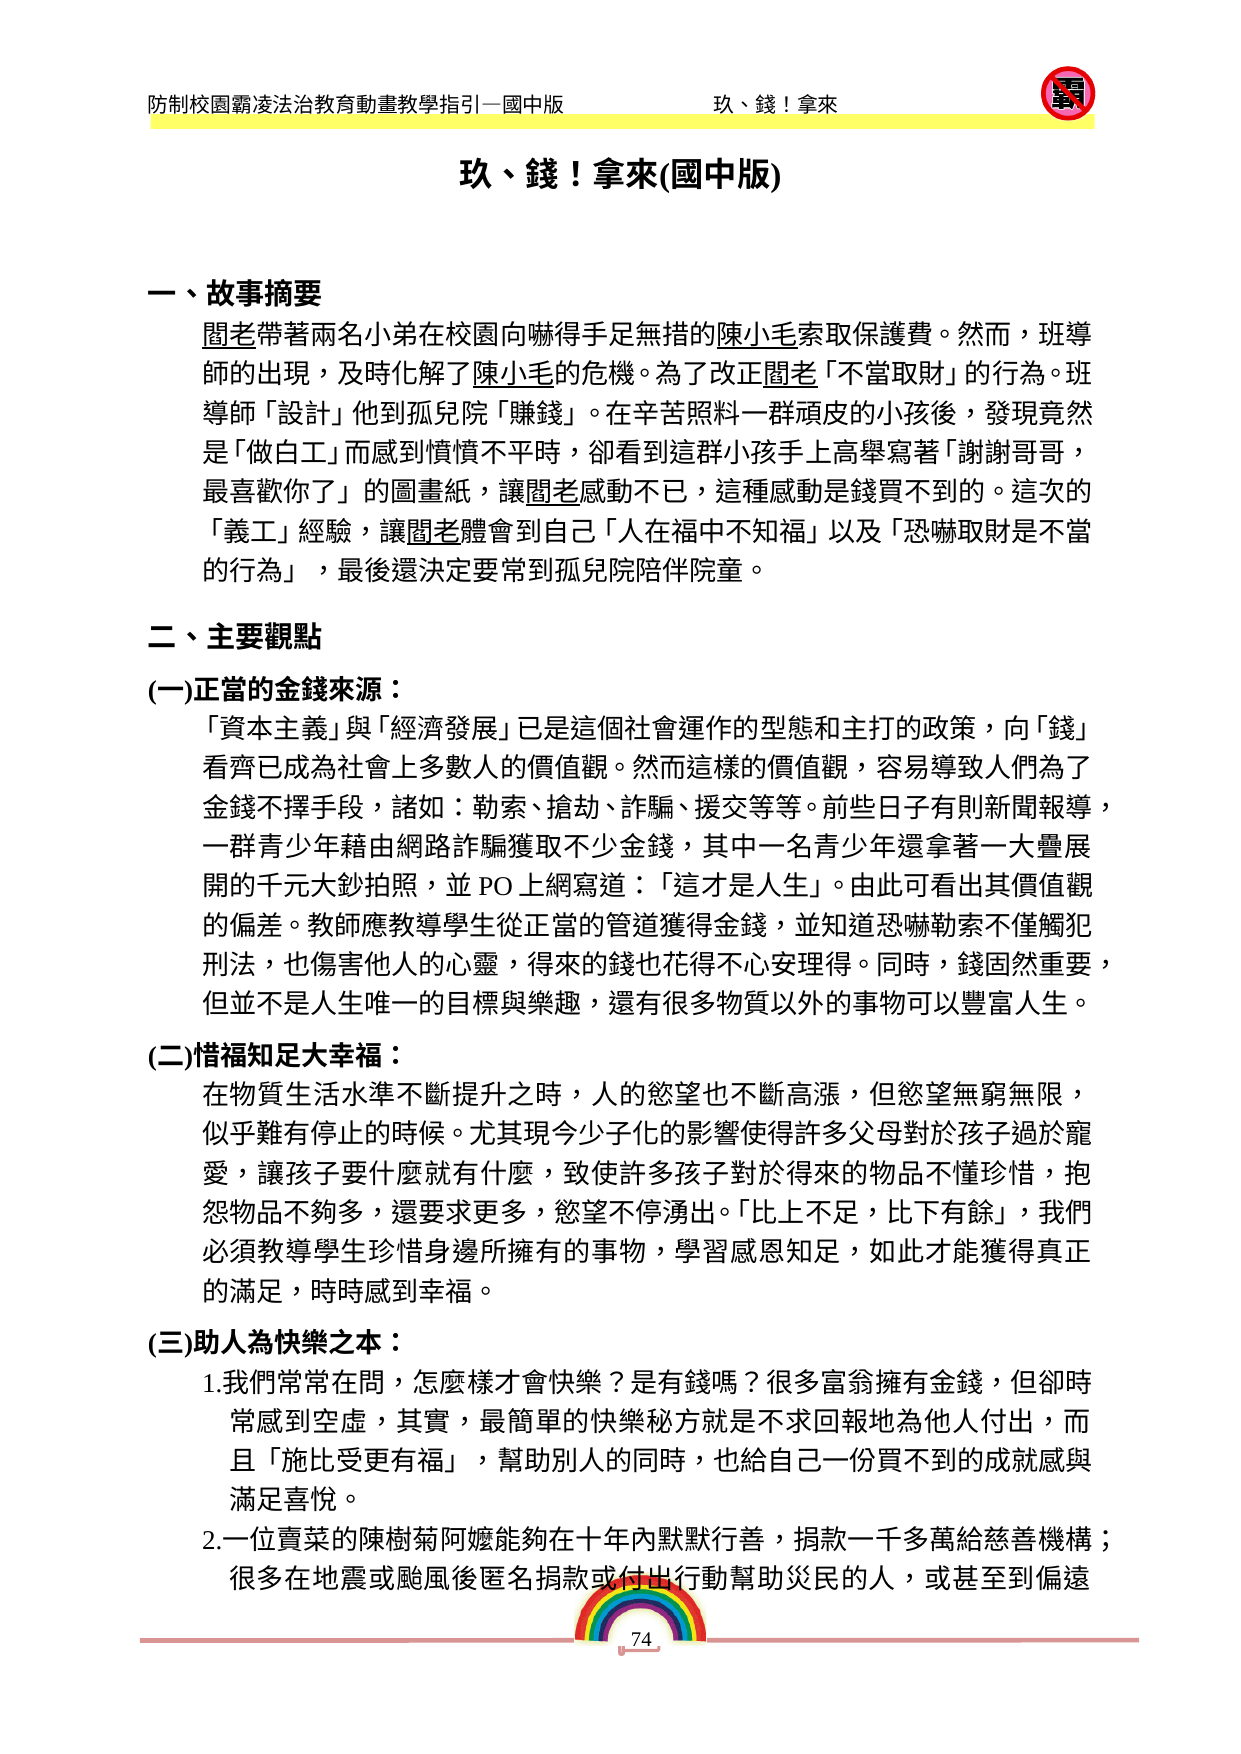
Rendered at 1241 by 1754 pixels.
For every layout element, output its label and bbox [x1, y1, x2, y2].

picture [574, 1572, 707, 1646]
picture [1038, 63, 1098, 67]
